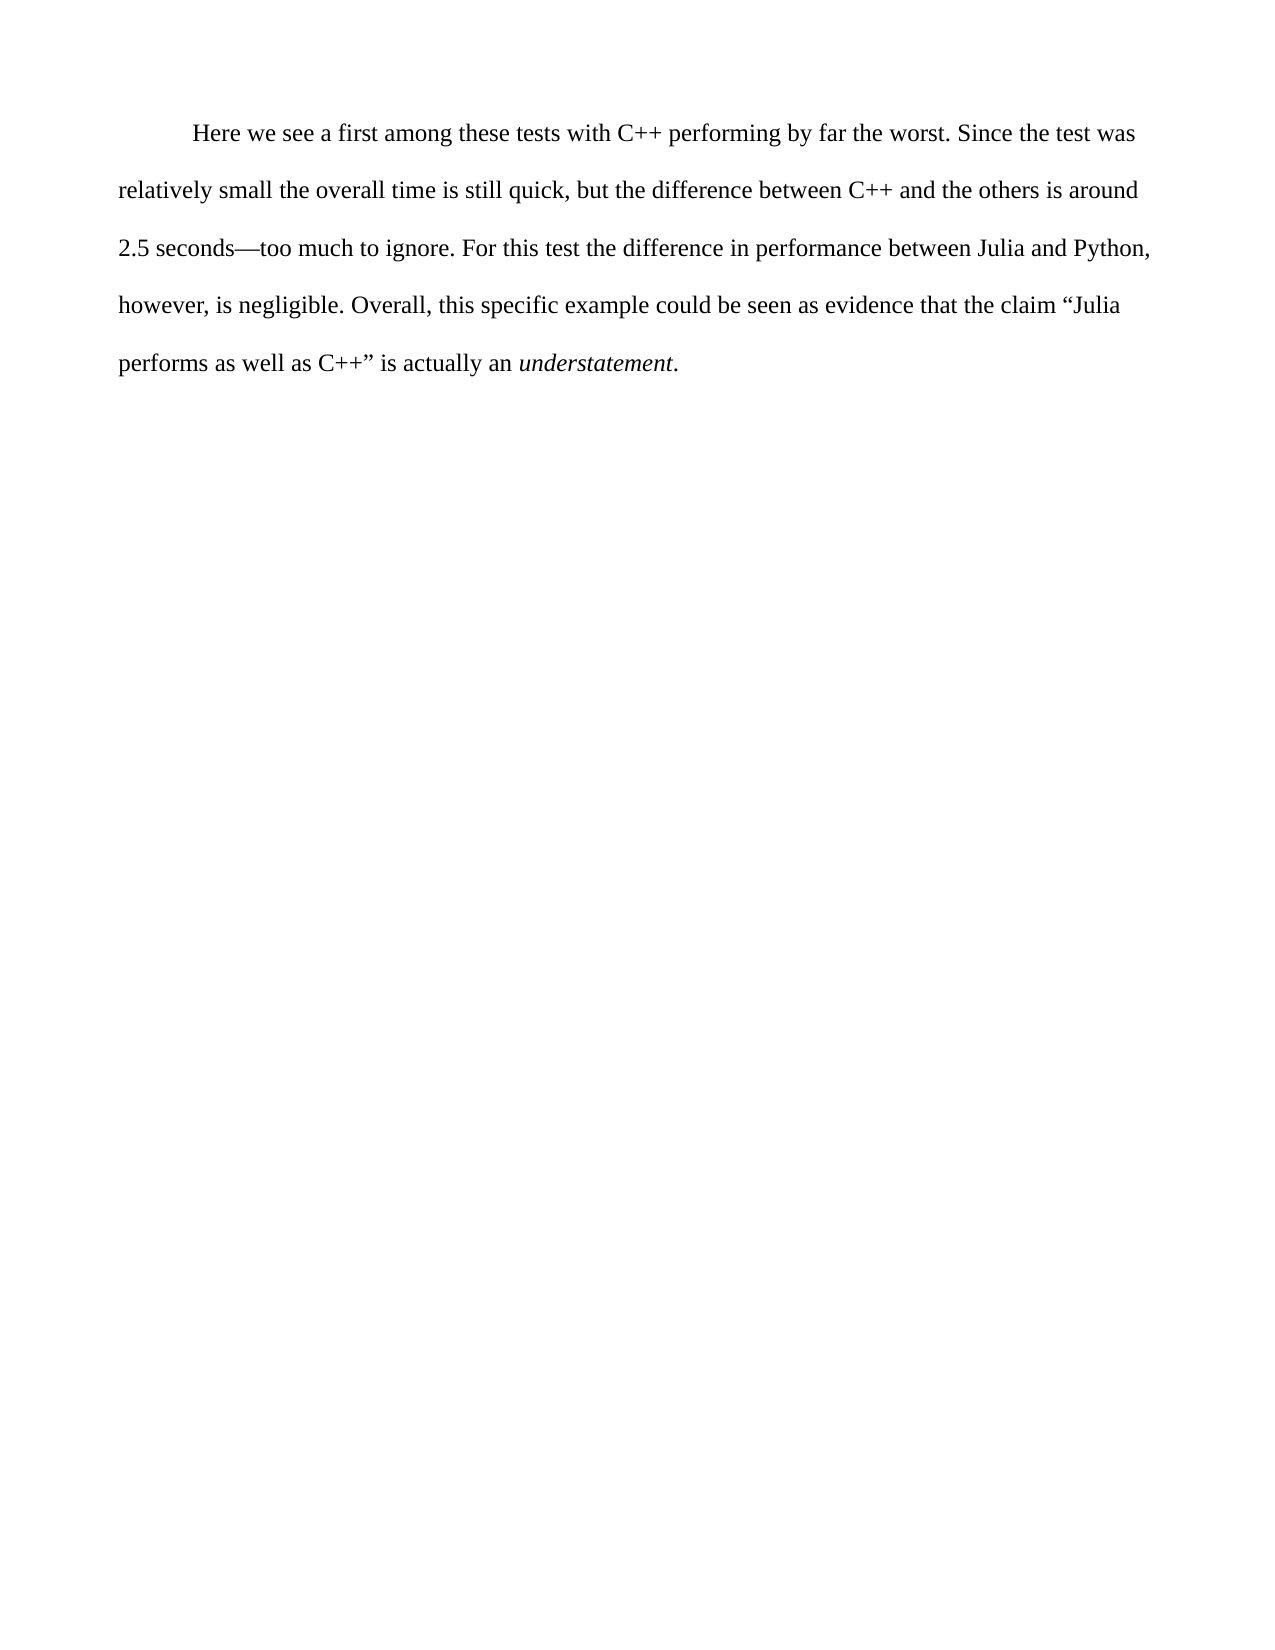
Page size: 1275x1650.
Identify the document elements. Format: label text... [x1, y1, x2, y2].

text Here we see a first among these tests with C++ performing by far the worst. Since the test was relatively small the overall time is still quick, but the difference between C++ and the others is around 2.5 seconds—too much to ignore. For this test the difference in performance between Julia and Python, however, is negligible. Overall, this specific example could be seen as evidence that the claim “Julia performs as well as C++” is actually an understatement. [118, 118, 1157, 377]
